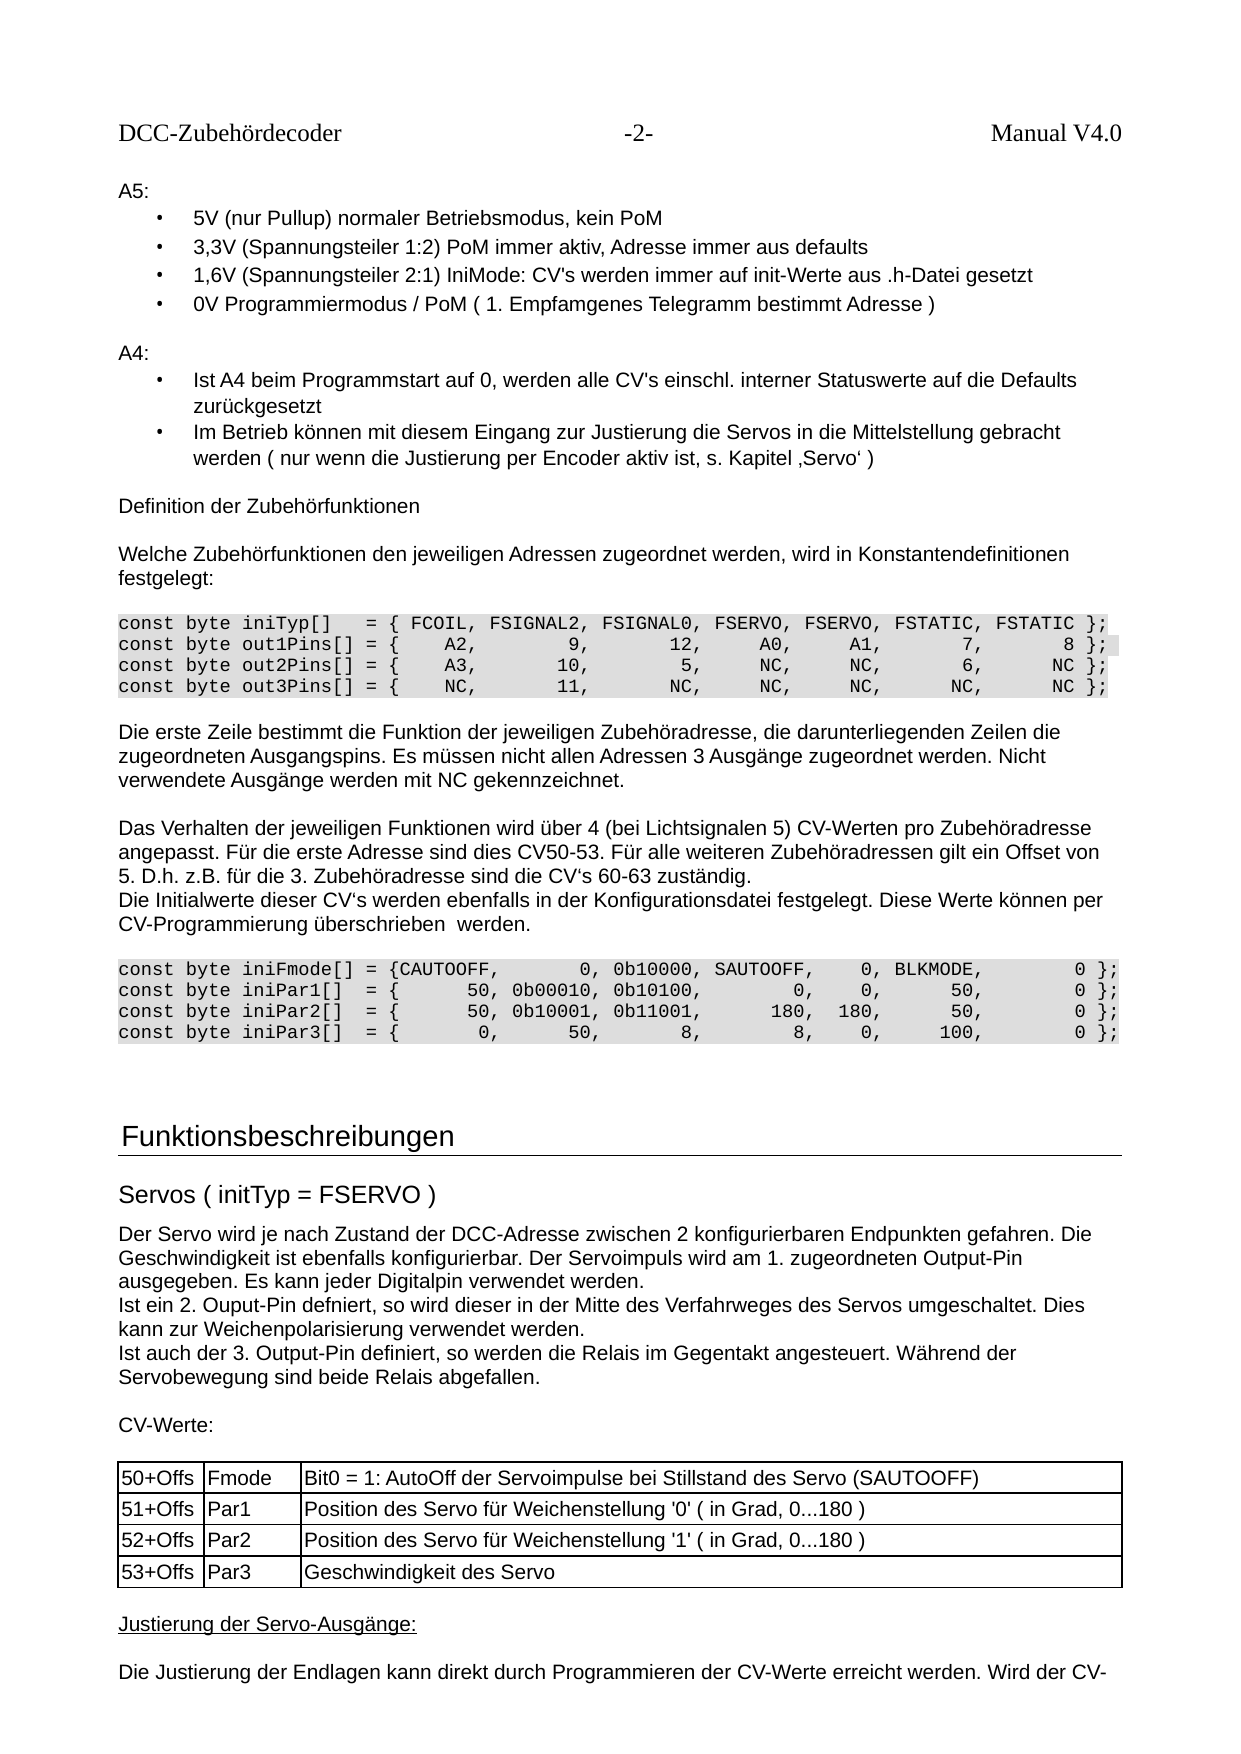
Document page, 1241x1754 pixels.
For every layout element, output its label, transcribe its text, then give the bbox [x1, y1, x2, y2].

list 3,3V (Spannungsteiler 1:2) PoM immer aktiv, Adresse immer aus defaults [156, 232, 1122, 260]
text Die erste Zeile bestimmt die Funktion der jeweiligen Zubehöradresse, die darunterliegenden Zeilen die zugeordneten Ausgangspins. Es müssen nicht allen Adressen 3 Ausgänge zugeordnet werden. Nicht verwendete Ausgänge werden mit NC gekennzeichnet. [118, 720, 1122, 792]
list 0V Programmiermodus / PoM ( 1. Empfamgenes Telegramm bestimmt Adresse ) [156, 289, 1122, 317]
text const byte iniPar2[] = { 50, 0b10001, 0b11001, 180, 180, 50, 0 }; [118, 1002, 1122, 1023]
list 1,6V (Spannungsteiler 2:1) IniMode: CV's werden immer auf init-Werte aus .h-Datei gesetzt [156, 260, 1122, 289]
table_cell Position des Servo für Weichenstellung '0' ( in Grad, 0...180 ) [302, 1494, 1121, 1524]
table_cell Par3 [205, 1557, 300, 1586]
text const byte iniFmode[] = {CAUTOOFF, 0, 0b10000, SAUTOOFF, 0, BLKMODE, 0 }; [118, 959, 1122, 981]
text const byte iniTyp[] = { FCOIL, FSIGNAL2, FSIGNAL0, FSERVO, FSERVO, FSTATIC, FSTATIC }; [118, 613, 1122, 635]
text Definition der Zubehörfunktionen [118, 494, 1122, 518]
text CV-Werte: [118, 1413, 1122, 1437]
list Ist A4 beim Programmstart auf 0, werden alle CV's einschl. interner Statuswerte auf die Defaults zurückgesetzt [156, 365, 1122, 417]
subtitle Servos ( initTyp = FSERVO ) [118, 1180, 1122, 1209]
text const byte iniPar3[] = { 0, 50, 8, 8, 0, 100, 0 }; [118, 1023, 1122, 1044]
list 5V (nur Pullup) normaler Betriebsmodus, kein PoM [156, 203, 1122, 232]
text Der Servo wird je nach Zustand der DCC-Adresse zwischen 2 konfigurierbaren Endpunkten gefahren. Die Geschwindigkeit ist ebenfalls konfigurierbar. Der Servoimpuls wird am 1. zugeordneten Output-Pin ausgegeben. Es kann jeder Digitalpin verwendet werden. [118, 1221, 1122, 1293]
text Welche Zubehörfunktionen den jeweiligen Adressen zugeordnet werden, wird in Konstantendefinitionen festgelegt: [118, 542, 1122, 589]
table_cell 51+Offs [119, 1494, 203, 1524]
text Die Justierung der Endlagen kann direkt durch Programmieren der CV-Werte erreicht werden. Wird der CV- [118, 1660, 1122, 1684]
text const byte iniPar1[] = { 50, 0b00010, 0b10100, 0, 0, 50, 0 }; [118, 981, 1122, 1002]
text const byte out3Pins[] = { NC, 11, NC, NC, NC, NC, NC }; [118, 677, 1122, 698]
table_cell 52+Offs [119, 1525, 203, 1555]
table_cell Geschwindigkeit des Servo [302, 1557, 1121, 1586]
text Die Initialwerte dieser CV‘s werden ebenfalls in der Konfigurationsdatei festgelegt. Diese Werte können per CV-Programmierung überschrieben werden. [118, 887, 1122, 935]
table_cell Par2 [205, 1525, 300, 1555]
list Im Betrieb können mit diesem Eingang zur Justierung die Servos in die Mittelstellung gebracht werden ( nur wenn die Justierung per Encoder aktiv ist, s. Kapitel ‚Servo‘ ) [156, 417, 1122, 470]
table_header 50+Offs [119, 1463, 203, 1492]
text A5: [118, 179, 1122, 203]
table_cell Par1 [205, 1494, 300, 1524]
table_cell Position des Servo für Weichenstellung '1' ( in Grad, 0...180 ) [302, 1525, 1121, 1555]
text Das Verhalten der jeweiligen Funktionen wird über 4 (bei Lichtsignalen 5) CV-Werten pro Zubehöradresse angepasst. Für die erste Adresse sind dies CV50-53. Für alle weiteren Zubehöradressen gilt ein Offset von 5. D.h. z.B. für die 3. Zubehöradresse sind die CV‘s 60-63 zuständig. [118, 816, 1122, 887]
text const byte out1Pins[] = { A2, 9, 12, A0, A1, 7, 8 }; [118, 635, 1122, 656]
text A4: [118, 341, 1122, 365]
text const byte out2Pins[] = { A3, 10, 5, NC, NC, 6, NC }; [118, 656, 1122, 677]
text Ist auch der 3. Output-Pin definiert, so werden die Relais im Gegentakt angesteuert. Während der Servobewegung sind beide Relais abgefallen. [118, 1341, 1122, 1389]
subtitle Funktionsbeschreibungen [118, 1116, 1122, 1155]
table_header Bit0 = 1: AutoOff der Servoimpulse bei Stillstand des Servo (SAUTOOFF) [302, 1463, 1121, 1492]
text Justierung der Servo-Ausgänge: [118, 1612, 1122, 1636]
table_header Fmode [205, 1463, 300, 1492]
table_cell 53+Offs [119, 1557, 203, 1586]
text Ist ein 2. Ouput-Pin defniert, so wird dieser in der Mitte des Verfahrweges des Servos umgeschaltet. Dies kann zur Weichenpolarisierung verwendet werden. [118, 1293, 1122, 1341]
